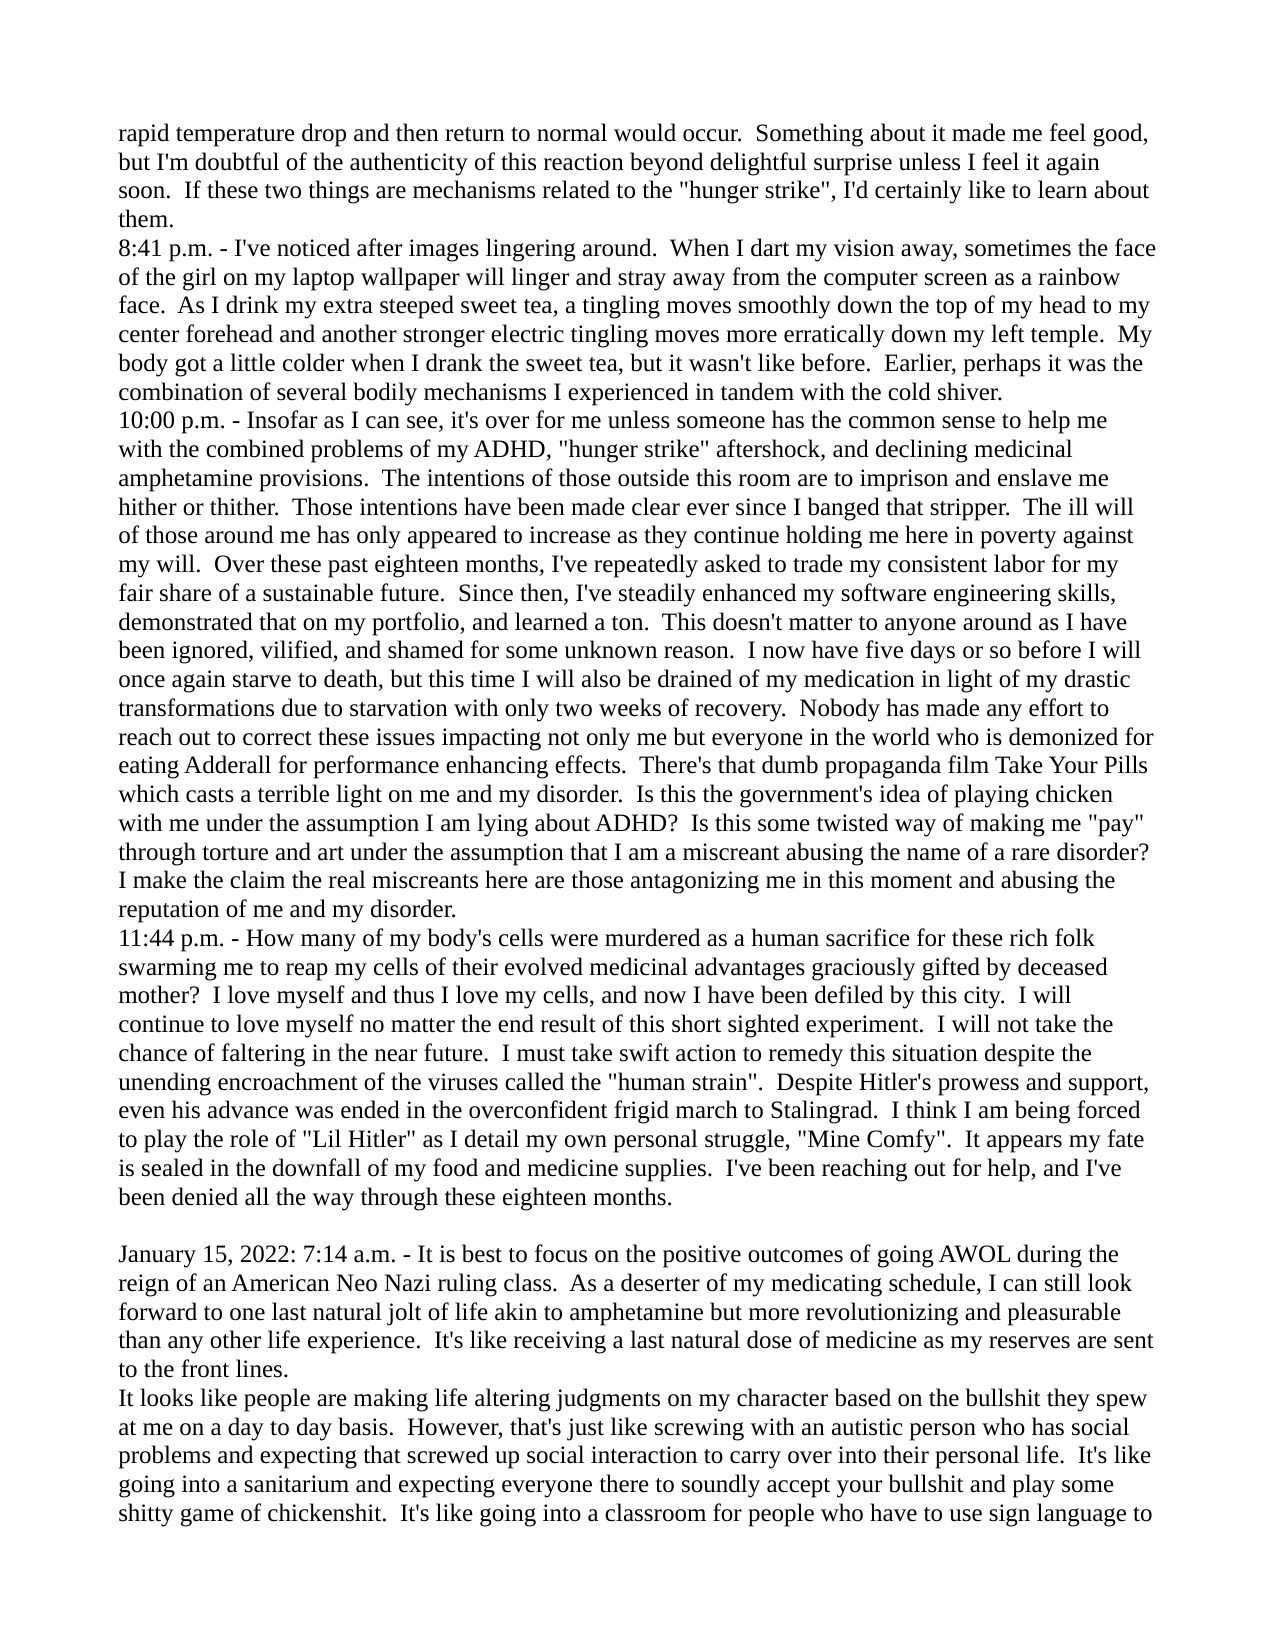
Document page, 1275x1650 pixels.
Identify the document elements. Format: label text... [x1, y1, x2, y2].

text 10:00 p.m. - Insofar as I can see, it's over for me unless someone has the common sense to help me with the combined problems of my ADHD, "hunger strike" aftershock, and declining medicinal amphetamine provisions. The intentions of those outside this room are to imprison and enslave me hither or thither. Those intentions have been made clear ever since I banged that stripper. The ill will of those around me has only appeared to increase as they continue holding me here in poverty against my will. Over these past eighteen months, I've repeatedly asked to trade my consistent labor for my fair share of a sustainable future. Since then, I've steadily enhanced my software engineering skills, demonstrated that on my portfolio, and learned a ton. This doesn't matter to anyone around as I have been ignored, vilified, and shamed for some unknown reason. I now have five days or so before I will once again starve to death, but this time I will also be drained of my medication in light of my drastic transformations due to starvation with only two weeks of recovery. Nobody has made any effort to reach out to correct these issues impacting not only me but everyone in the world who is demonized for eating Adderall for performance enhancing effects. There's that dumb propaganda film Take Your Pills which casts a terrible light on me and my disorder. Is this the government's idea of playing chicken with me under the assumption I am lying about ADHD? Is this some twisted way of making me "pay" through torture and art under the assumption that I am a miscreant abusing the name of a rare disorder? I make the claim the real miscreants here are those antagonizing me in this moment and abusing the reputation of me and my disorder. [118, 406, 1157, 923]
text January 15, 2022: 7:14 a.m. - It is best to focus on the positive outcomes of going AWOL during the reign of an American Neo Nazi ruling class. As a deserter of my medicating schedule, I can still look forward to one last natural jolt of life akin to amphetamine but more revolutionizing and pleasurable than any other life experience. It's like receiving a last natural dose of medicine as my reserves are sent to the front lines. [118, 1239, 1157, 1383]
text 8:41 p.m. - I've noticed after images lingering around. When I dart my vision away, sometimes the face of the girl on my laptop wallpaper will linger and stray away from the computer screen as a rainbow face. As I drink my extra steeped sweet tea, a tingling moves smoothly down the top of my head to my center forehead and another stronger electric tingling moves more erratically down my left temple. My body got a little colder when I drank the sweet tea, but it wasn't like before. Earlier, perhaps it was the combination of several bodily mechanisms I experienced in tandem with the cold shiver. [118, 233, 1157, 406]
text It looks like people are making life altering judgments on my character based on the bullshit they spew at me on a day to day basis. However, that's just like screwing with an autistic person who has social problems and expecting that screwed up social interaction to carry over into their personal life. It's like going into a sanitarium and expecting everyone there to soundly accept your bullshit and play some shitty game of chickenshit. It's like going into a classroom for people who have to use sign language to [118, 1383, 1157, 1527]
text 11:44 p.m. - How many of my body's cells were murdered as a human sacrifice for these rich folk swarming me to reap my cells of their evolved medicinal advantages graciously gifted by deceased mother? I love myself and thus I love my cells, and now I have been defiled by this city. I will continue to love myself no matter the end result of this short sighted experiment. I will not take the chance of faltering in the near future. I must take swift action to remedy this situation despite the unending encroachment of the viruses called the "human strain". Despite Hitler's prowess and support, even his advance was ended in the overconfident frigid march to Stalingrad. I think I am being forced to play the role of "Lil Hitler" as I detail my own personal struggle, "Mine Comfy". It appears my fate is sealed in the downfall of my food and medicine supplies. I've been reaching out for help, and I've been denied all the way through these eighteen months. [118, 923, 1157, 1211]
text rapid temperature drop and then return to normal would occur. Something about it made me feel good, but I'm doubtful of the authenticity of this reaction beyond delightful surprise unless I feel it again soon. If these two things are mechanisms related to the "hunger strike", I'd certainly like to learn about them. [118, 118, 1157, 233]
